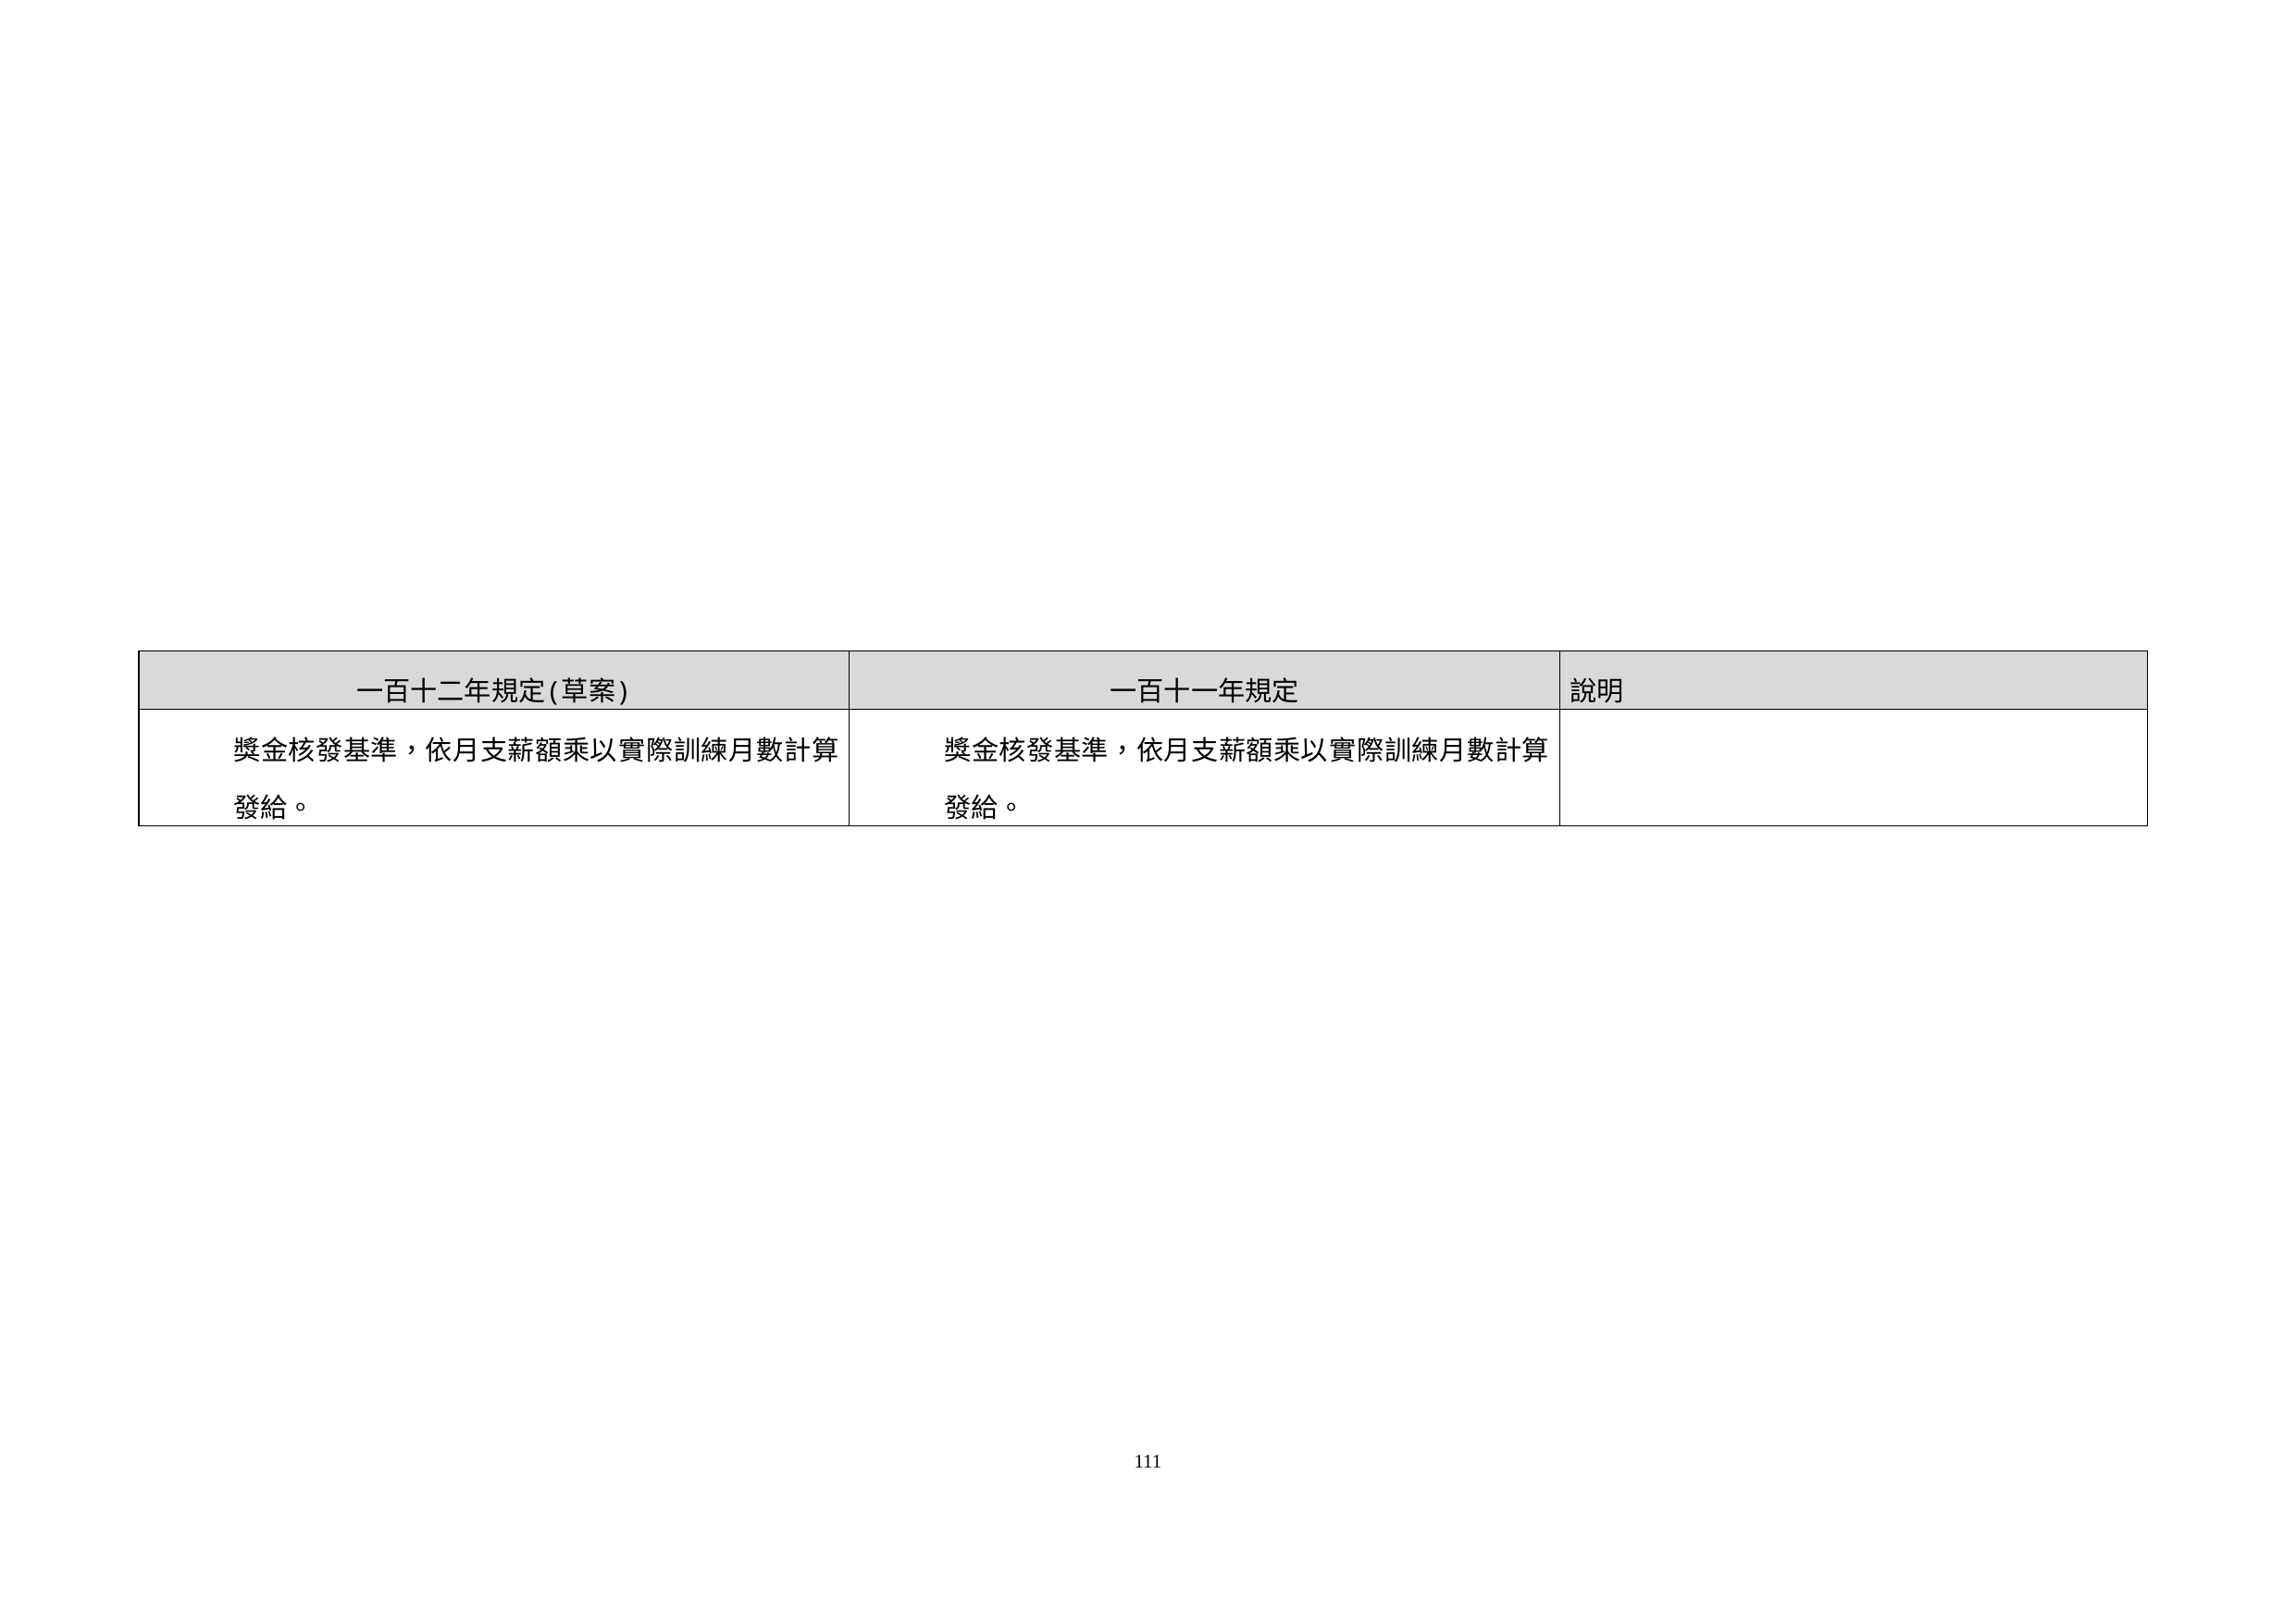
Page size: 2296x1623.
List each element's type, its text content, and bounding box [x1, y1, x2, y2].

table_cell 獎金核發基準，依月支薪額乘以實際訓練月數計算發給。 [850, 710, 1559, 825]
table_header 說明 [1560, 651, 2147, 709]
table_header 一百十一年規定 [850, 651, 1559, 709]
table_cell [1560, 710, 2147, 825]
table_cell 獎金核發基準，依月支薪額乘以實際訓練月數計算發給。 [140, 710, 849, 825]
table_header 一百十二年規定(草案) [140, 651, 849, 709]
